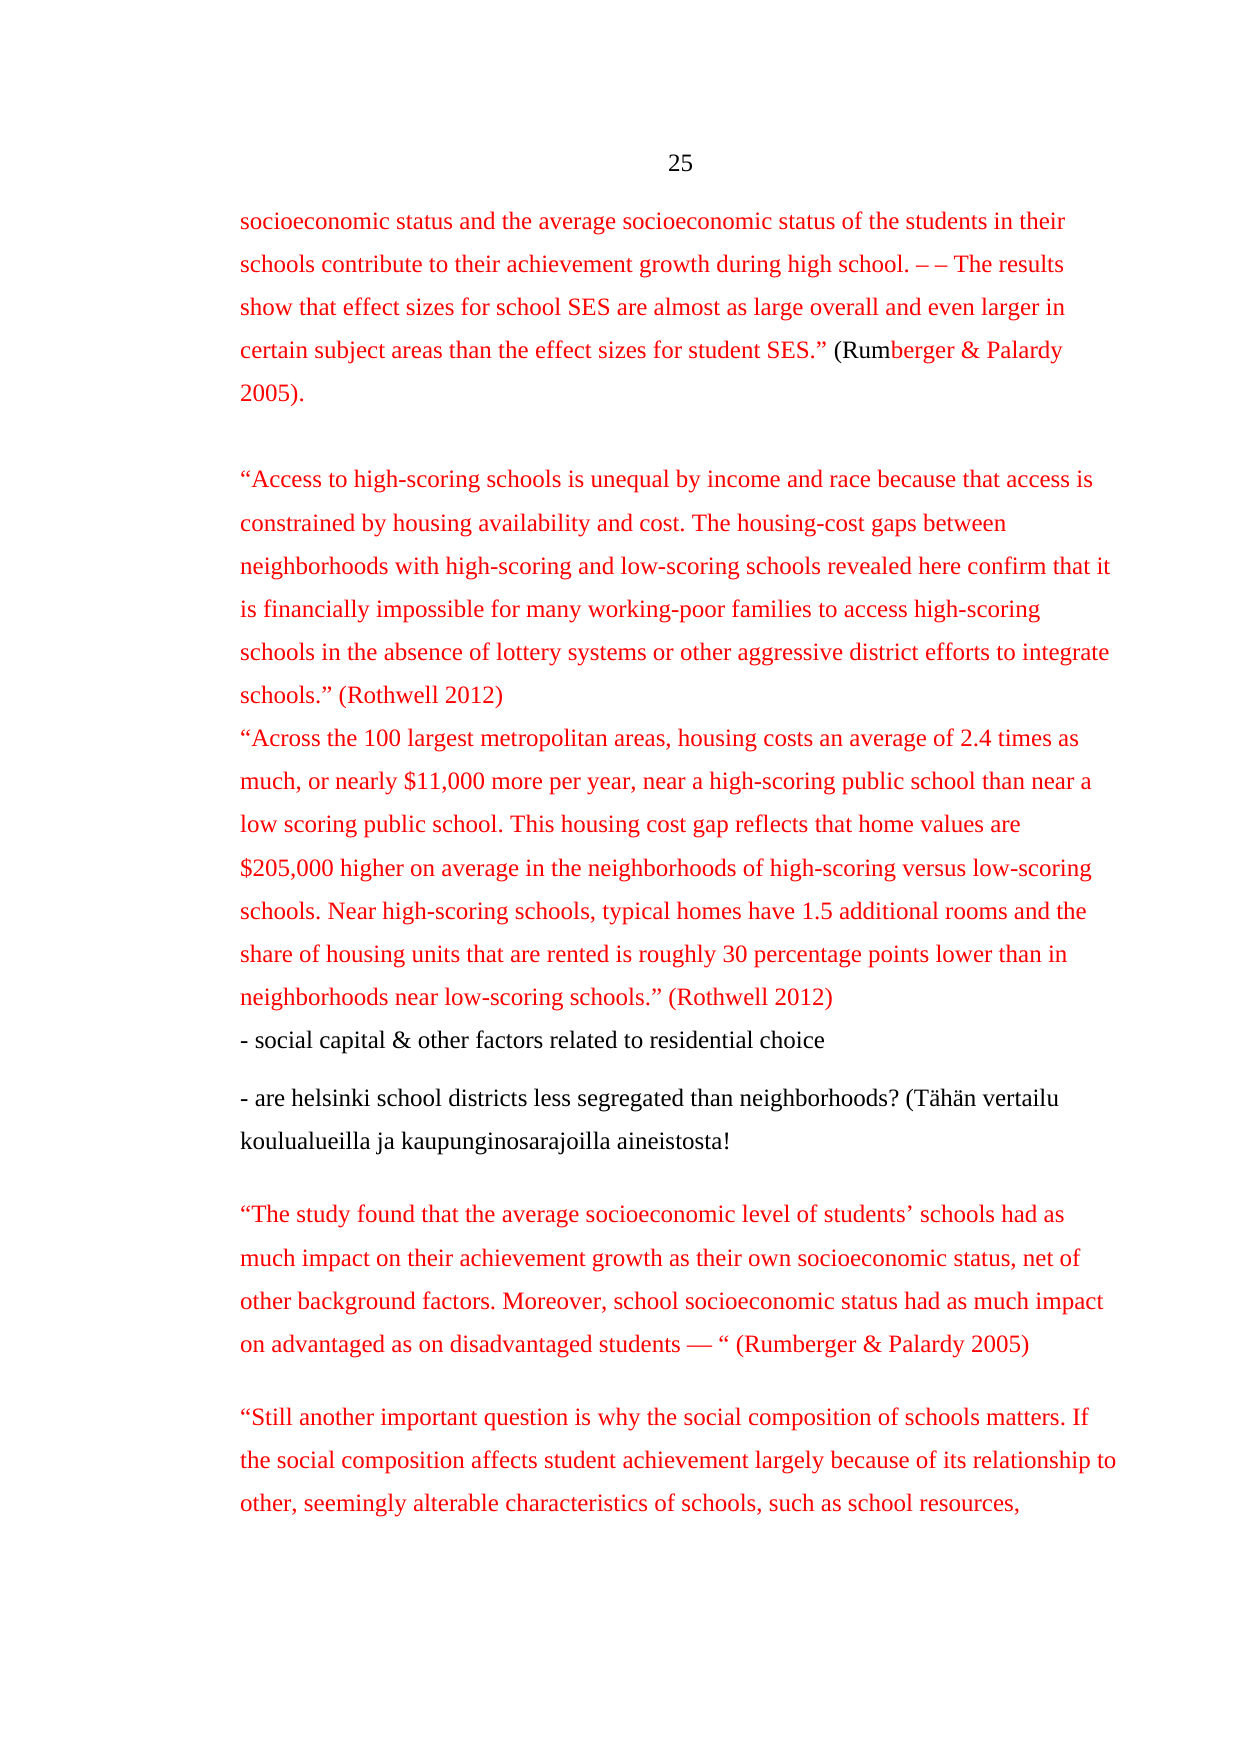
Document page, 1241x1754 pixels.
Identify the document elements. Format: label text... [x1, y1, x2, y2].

text - are helsinki school districts less segregated than neighborhoods? (Tähän vertailu koulualueilla ja kaupunginosarajoilla aineistosta! [240, 1083, 1121, 1155]
text much, or nearly $11,000 more per year, near a high-scoring public school than near a low scoring public school. This housing cost gap reflects that home values are $205,000 higher on average in the neighborhoods of high-scoring versus low-scoring schools. Near high-scoring schools, typical homes have 1.5 additional rooms and the share of housing units that are rented is roughly 30 percentage points lower than in neighborhoods near low-scoring schools.” (Rothwell 2012) - social capital & other factors related to residential choice [240, 766, 1121, 1054]
text “Still another important question is why the social composition of schools matters. If the social composition affects student achievement largely because of its relationship to other, seemingly alterable characteristics of schools, such as school resources, [240, 1402, 1121, 1517]
text “Across the 100 largest metropolitan areas, housing costs an average of 2.4 times as [240, 723, 1121, 752]
text “Access to high-scoring schools is unequal by income and race because that access is constrained by housing availability and cost. The housing-cost gaps between neighborhoods with high-scoring and low-scoring schools revealed here confirm that it is financially impossible for many working-poor families to access high-scoring schools in the absence of lottery systems or other aggressive district efforts to integrate schools.” (Rothwell 2012) [240, 464, 1121, 709]
text “The study found that the average socioeconomic level of students’ schools had as much impact on their achievement growth as their own socioeconomic status, net of other background factors. Moreover, school socioeconomic status had as much impact on advantaged as on disadvantaged students –– “ (Rumberger & Palardy 2005) [240, 1199, 1121, 1358]
text socioeconomic status and the average socioeconomic status of the students in their schools contribute to their achievement growth during high school. – – The results show that effect sizes for school SES are almost as large overall and even larger in certain subject areas than the effect sizes for student SES.” (Rumberger & Palardy 2005). [240, 206, 1121, 407]
